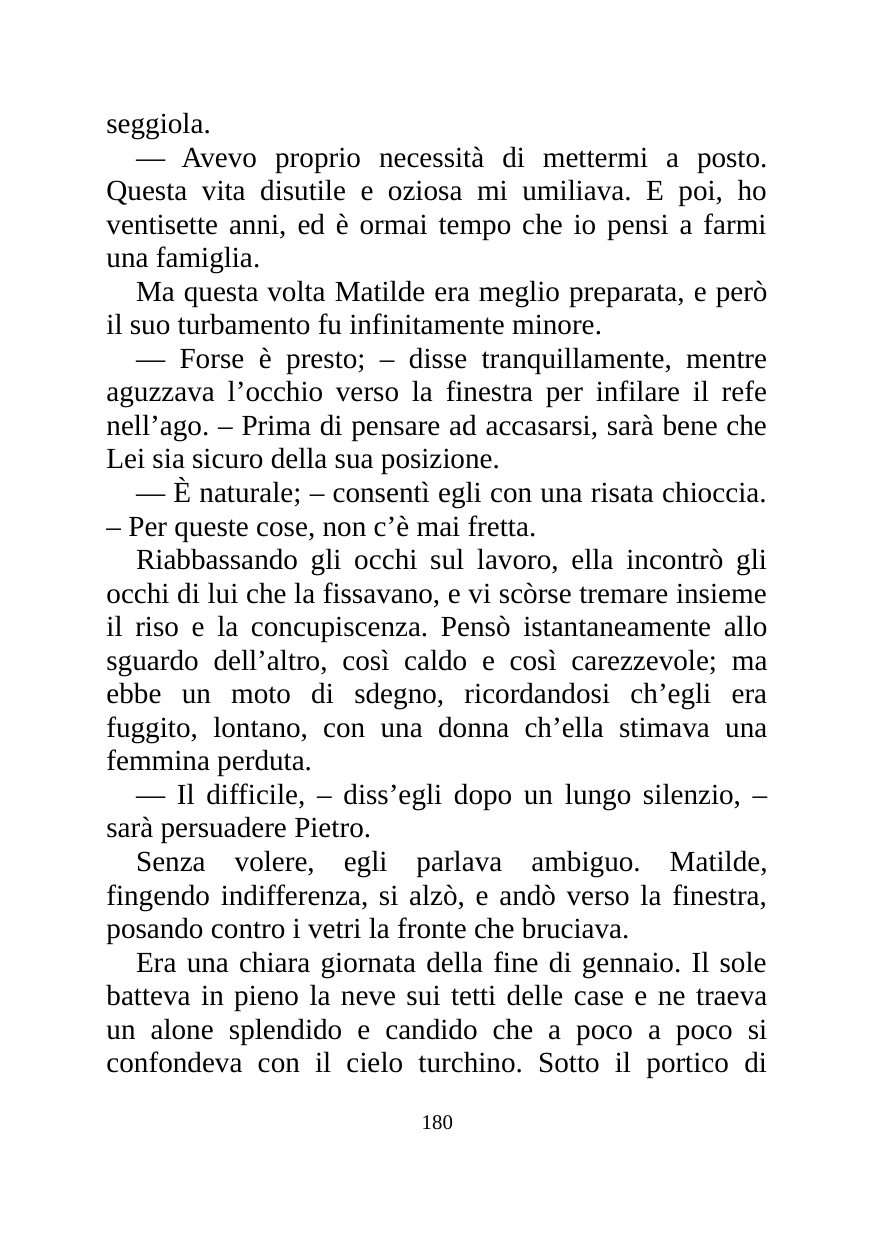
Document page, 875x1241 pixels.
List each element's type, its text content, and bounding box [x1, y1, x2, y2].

text — Il difficile, – diss’egli dopo un lungo silenzio, – sarà persuadere Pietro. [106, 777, 768, 844]
text Era una chiara giornata della fine di gennaio. Il sole batteva in pieno la neve sui tetti delle case e ne traeva un alone splendido e candido che a poco a poco si confondeva con il cielo turchino. Sotto il portico di [106, 945, 768, 1079]
text Riabbassando gli occhi sul lavoro, ella incontrò gli occhi di lui che la fissavano, e vi scòrse tremare insieme il riso e la concupiscenza. Pensò istantaneamente allo sguardo dell’altro, così caldo e così carezzevole; ma ebbe un moto di sdegno, ricordandosi ch’egli era fuggito, lontano, con una donna ch’ella stimava una femmina perduta. [106, 542, 768, 777]
text seggiola. [106, 106, 768, 140]
text — Avevo proprio necessità di mettermi a posto. Questa vita disutile e oziosa mi umiliava. E poi, ho ventisette anni, ed è ormai tempo che io pensi a farmi una famiglia. [106, 140, 768, 274]
text Ma questa volta Matilde era meglio preparata, e però il suo turbamento fu infinitamente minore. [106, 274, 768, 341]
text Senza volere, egli parlava ambiguo. Matilde, fingendo indifferenza, si alzò, e andò verso la finestra, posando contro i vetri la fronte che bruciava. [106, 844, 768, 945]
text — È naturale; – consentì egli con una risata chioccia. – Per queste cose, non c’è mai fretta. [106, 475, 768, 542]
text — Forse è presto; – disse tranquillamente, mentre aguzzava l’occhio verso la finestra per infilare il refe nell’ago. – Prima di pensare ad accasarsi, sarà bene che Lei sia sicuro della sua posizione. [106, 341, 768, 475]
